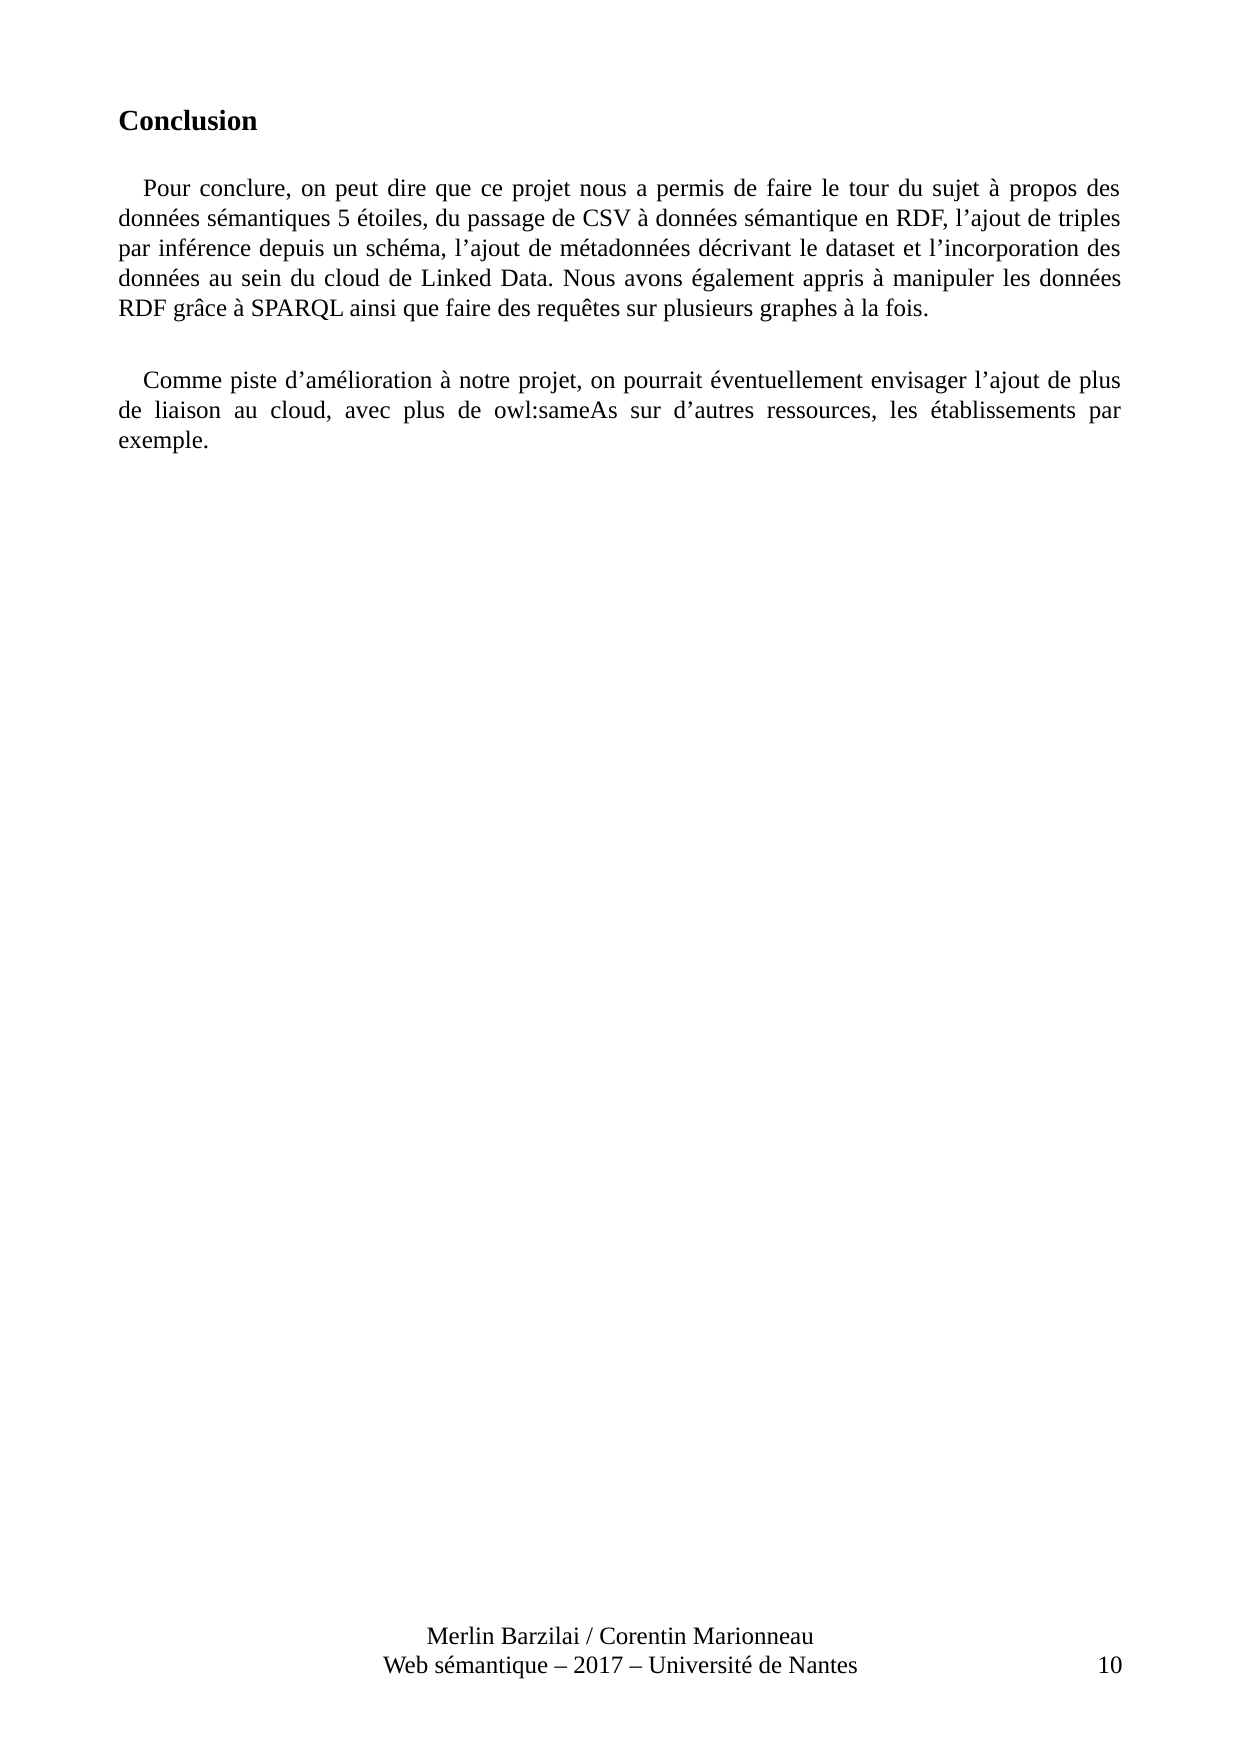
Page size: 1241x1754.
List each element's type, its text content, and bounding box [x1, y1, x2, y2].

text Pour conclure, on peut dire que ce projet nous a permis de faire le tour du sujet à propos des données sémantiques 5 étoiles, du passage de CSV à données sémantique en RDF, l’ajout de triples par inférence depuis un schéma, l’ajout de métadonnées décrivant le dataset et l’incorporation des données au sein du cloud de Linked Data. Nous avons également appris à manipuler les données RDF grâce à SPARQL ainsi que faire des requêtes sur plusieurs graphes à la fois. [118, 173, 1122, 322]
text Comme piste d’amélioration à notre projet, on pourrait éventuellement envisager l’ajout de plus de liaison au cloud, avec plus de owl:sameAs sur d’autres ressources, les établissements par exemple. [118, 366, 1122, 454]
subtitle Conclusion [118, 103, 1122, 137]
